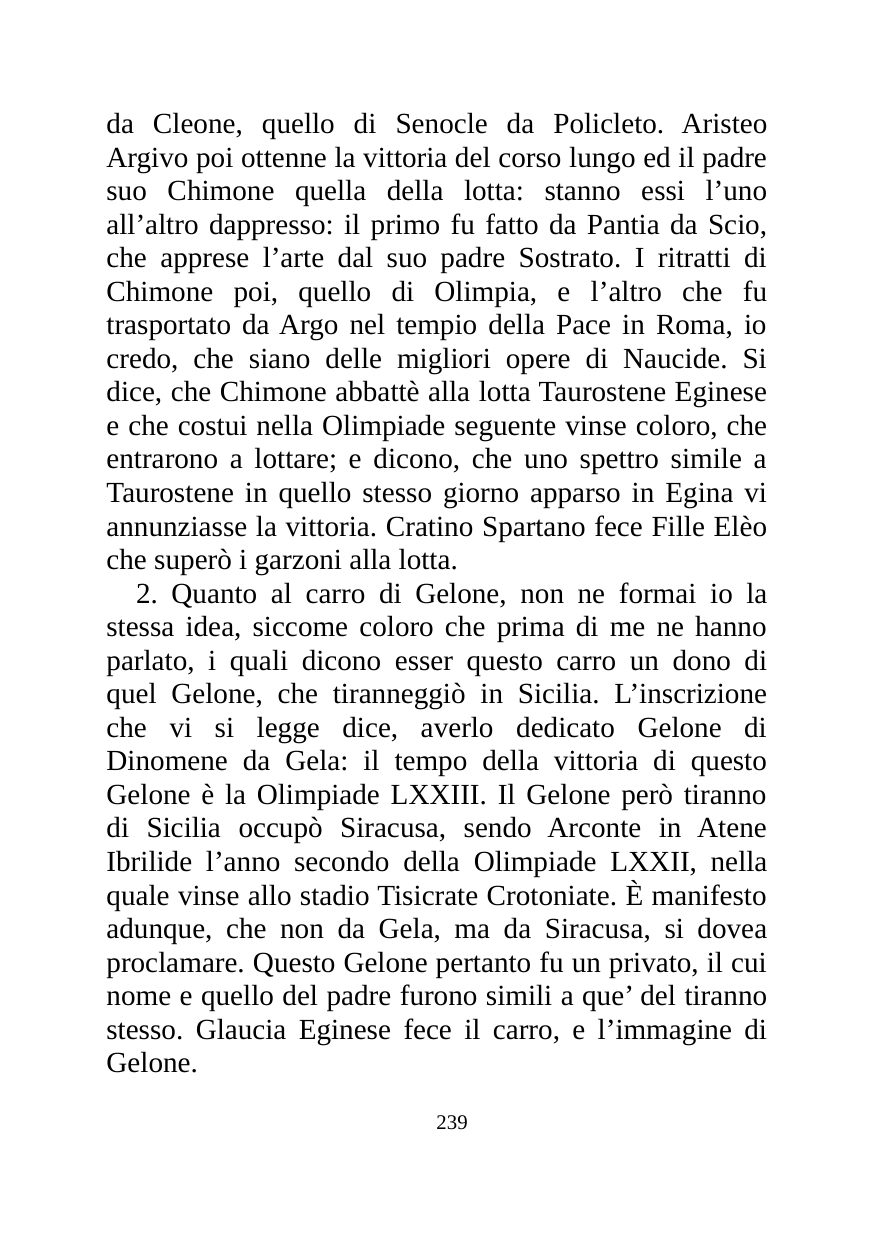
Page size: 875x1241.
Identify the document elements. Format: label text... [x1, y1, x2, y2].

text 2. Quanto al carro di Gelone, non ne formai io la stessa idea, siccome coloro che prima di me ne hanno parlato, i quali dicono esser questo carro un dono di quel Gelone, che tiranneggiò in Sicilia. L’inscrizione che vi si legge dice, averlo dedicato Gelone di Dinomene da Gela: il tempo della vittoria di questo Gelone è la Olimpiade LXXIII. Il Gelone però tiranno di Sicilia occupò Siracusa, sendo Arconte in Atene Ibrilide l’anno secondo della Olimpiade LXXII, nella quale vinse allo stadio Tisicrate Crotoniate. È manifesto adunque, che non da Gela, ma da Siracusa, si dovea proclamare. Questo Gelone pertanto fu un privato, il cui nome e quello del padre furono simili a que’ del tiranno stesso. Glaucia Eginese fece il carro, e l’immagine di Gelone. [106, 576, 768, 1079]
text da Cleone, quello di Senocle da Policleto. Aristeo Argivo poi ottenne la vittoria del corso lungo ed il padre suo Chimone quella della lotta: stanno essi l’uno all’altro dappresso: il primo fu fatto da Pantia da Scio, che apprese l’arte dal suo padre Sostrato. I ritratti di Chimone poi, quello di Olimpia, e l’altro che fu trasportato da Argo nel tempio della Pace in Roma, io credo, che siano delle migliori opere di Naucide. Si dice, che Chimone abbattè alla lotta Taurostene Eginese e che costui nella Olimpiade seguente vinse coloro, che entrarono a lottare; e dicono, che uno spettro simile a Taurostene in quello stesso giorno apparso in Egina vi annunziasse la vittoria. Cratino Spartano fece Fille Elèo che superò i garzoni alla lotta. [106, 106, 768, 576]
